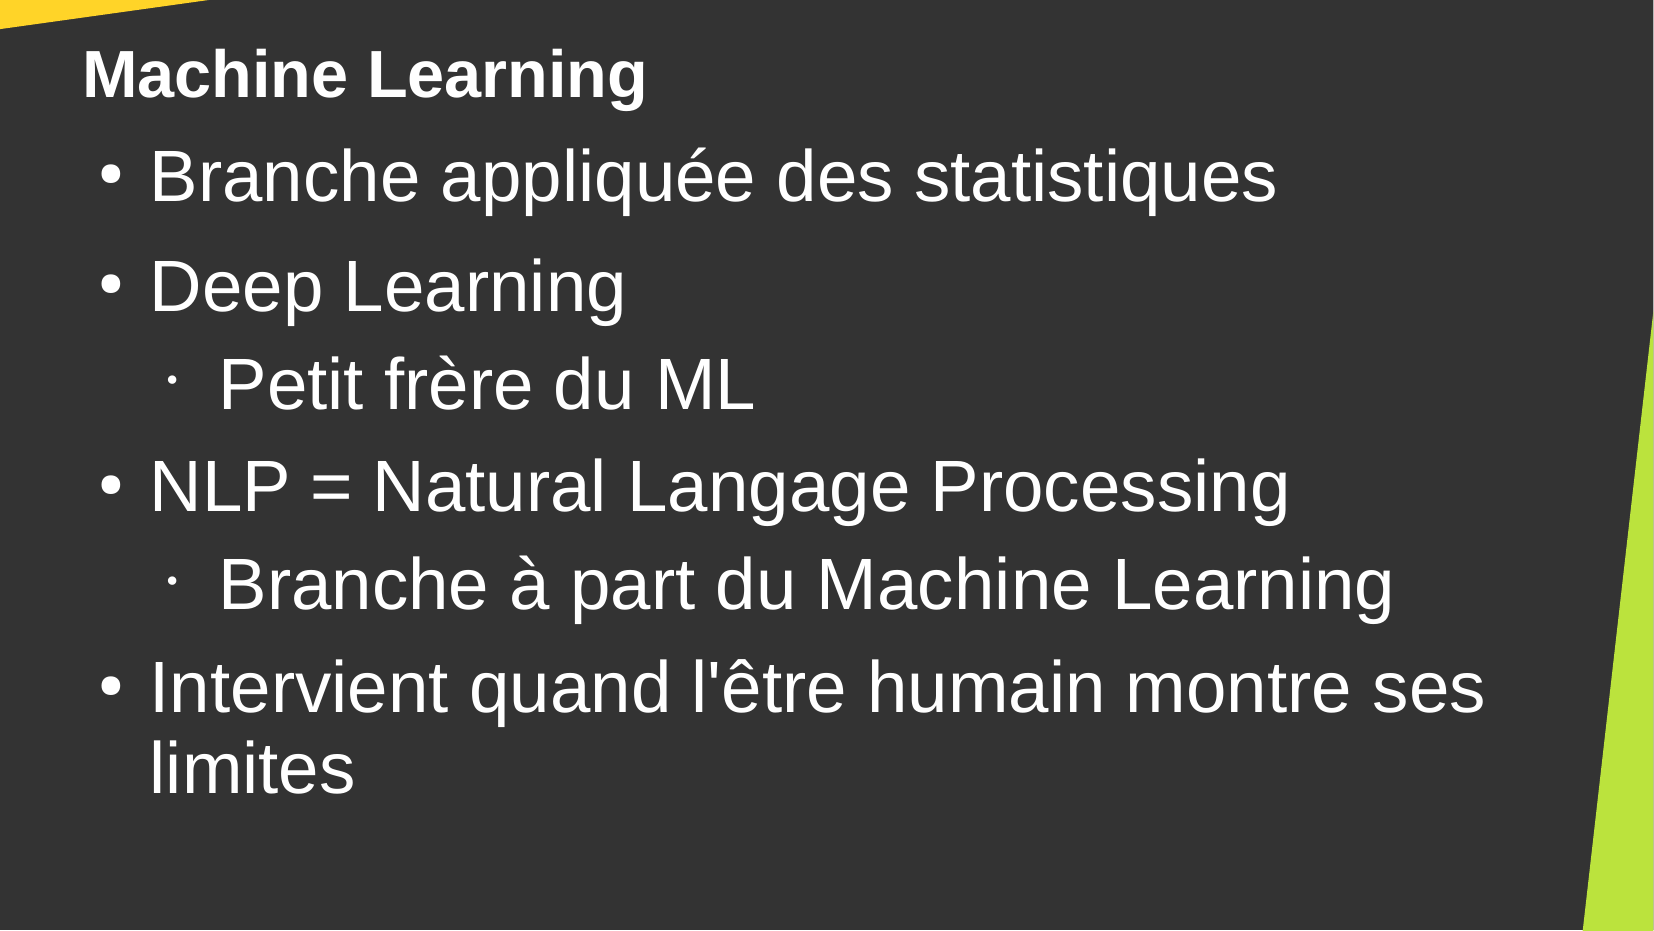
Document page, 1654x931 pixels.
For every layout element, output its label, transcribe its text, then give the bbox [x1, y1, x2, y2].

list Branche appliquée des statistiques Deep Learning Petit frère du ML NLP = Natural Langage Processing Branche à part du Machine Learning Intervient quand l'être humain montre ses limites [80, 135, 1560, 816]
text_box [0, 0, 209, 30]
title Machine Learning [82, 37, 1571, 115]
text_box [1582, 305, 1654, 931]
